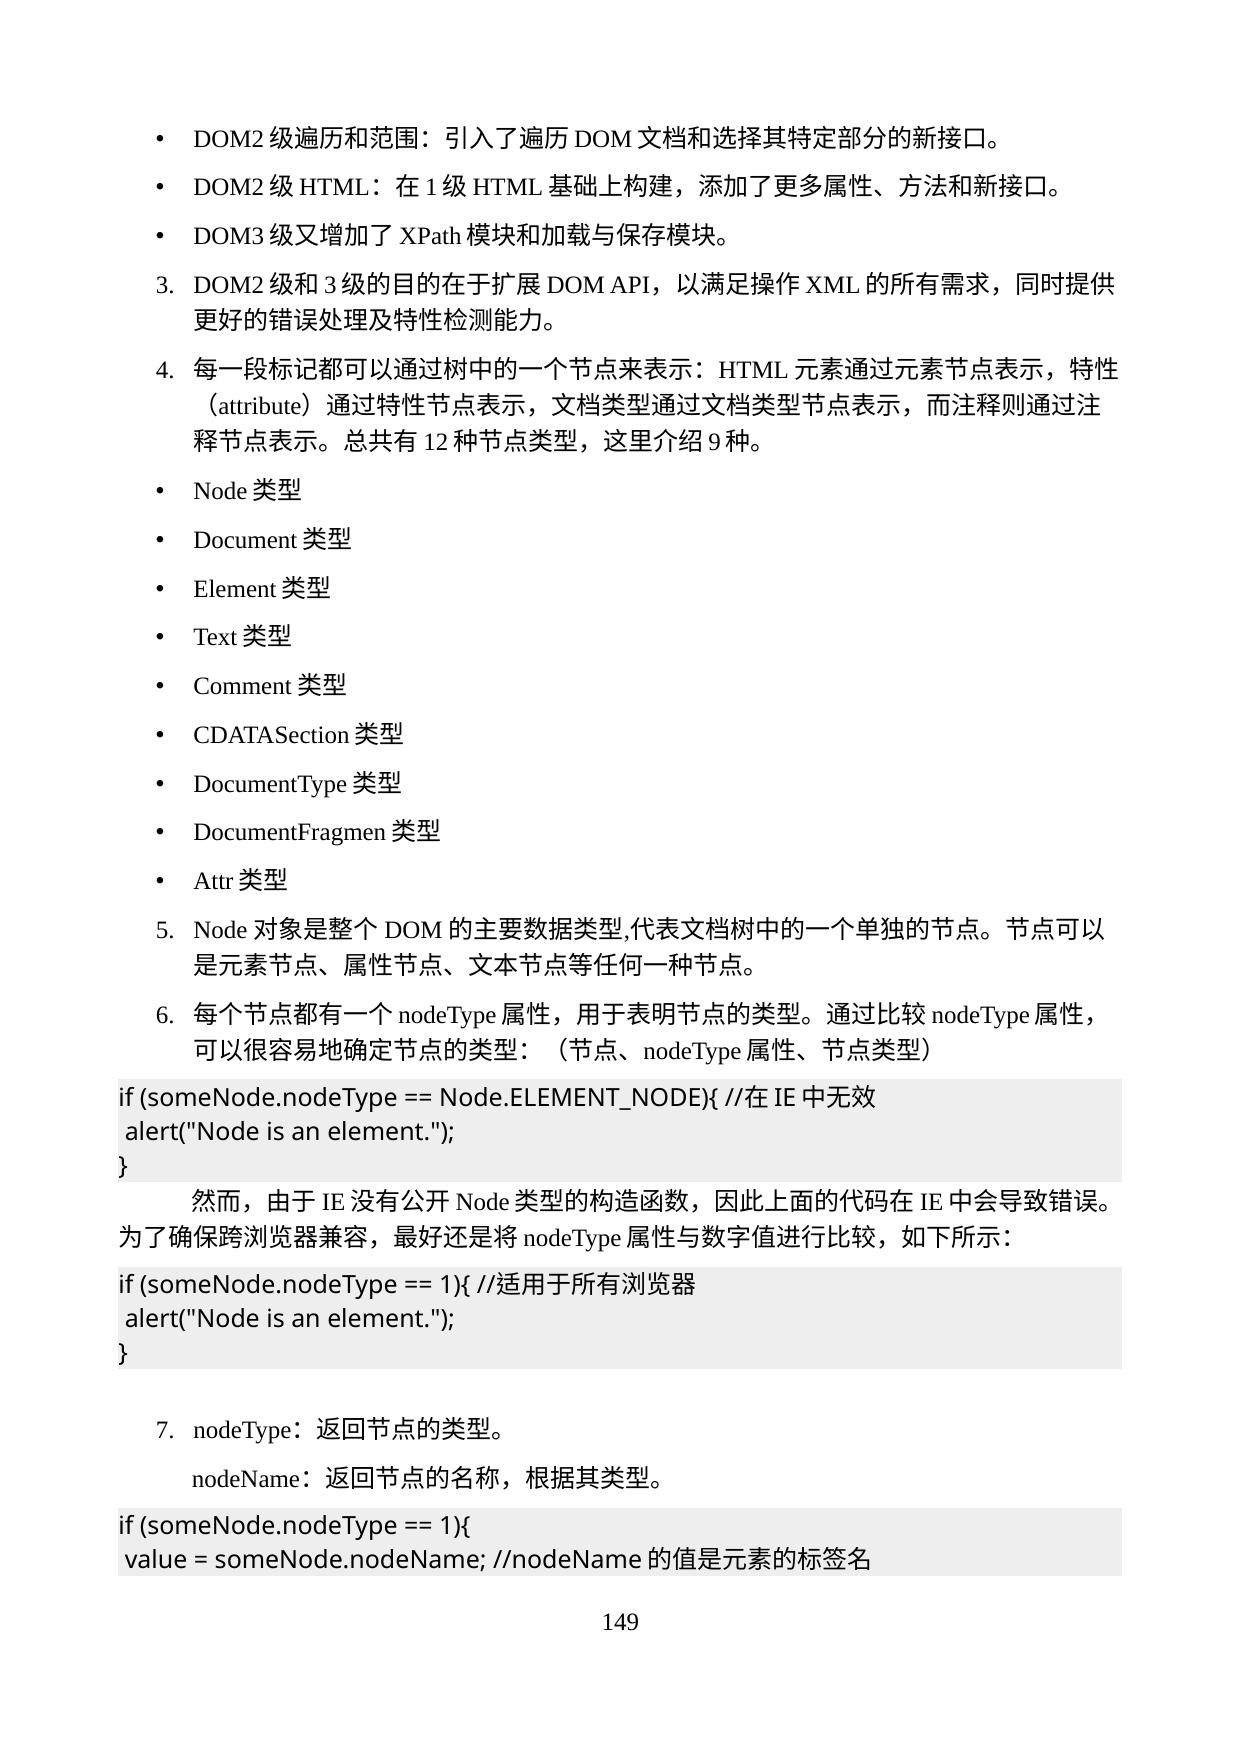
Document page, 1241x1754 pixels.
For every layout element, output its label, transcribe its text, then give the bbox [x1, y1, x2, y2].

table_header if (someNode.nodeType == 1){ value = someNode.nodeName; //nodeName的值是元素的标签名 [118, 1508, 1122, 1576]
list Element类型 [156, 568, 1122, 604]
list Comment类型 [156, 666, 1122, 702]
list Text类型 [156, 617, 1122, 653]
list Document类型 [156, 519, 1122, 556]
list DOM2级HTML：在1级HTML基础上构建，添加了更多属性、方法和新接口。 [156, 167, 1122, 203]
list DocumentType类型 [156, 763, 1122, 799]
list Attr类型 [156, 861, 1122, 897]
list nodeType：返回节点的类型。 [156, 1410, 1122, 1446]
text 然而，由于IE没有公开Node类型的构造函数，因此上面的代码在IE中会导致错误。为了确保跨浏览器兼容，最好还是将nodeType属性与数字值进行比较，如下所示： [118, 1182, 1122, 1254]
list DOM3级又增加了XPath模块和加载与保存模块。 [156, 216, 1122, 252]
list Node 对象是整个 DOM 的主要数据类型,代表文档树中的一个单独的节点。节点可以是元素节点、属性节点、文本节点等任何一种节点。 [156, 909, 1122, 982]
list 每一段标记都可以通过树中的一个节点来表示：HTML元素通过元素节点表示，特性（attribute）通过特性节点表示，文档类型通过文档类型节点表示，而注释则通过注释节点表示。总共有12种节点类型，这里介绍9种。 [156, 349, 1122, 458]
list 每个节点都有一个nodeType属性，用于表明节点的类型。通过比较nodeType属性，可以很容易地确定节点的类型：（节点、nodeType属性、节点类型） [156, 994, 1122, 1067]
list DocumentFragmen类型 [156, 812, 1122, 848]
text nodeName：返回节点的名称，根据其类型。 [118, 1459, 1122, 1495]
table_header if (someNode.nodeType == Node.ELEMENT_NODE){ //在IE中无效 alert("Node is an element."); } [118, 1079, 1122, 1182]
list DOM2级遍历和范围：引入了遍历DOM文档和选择其特定部分的新接口。 [156, 118, 1122, 154]
list Node类型 [156, 471, 1122, 507]
list CDATASection类型 [156, 714, 1122, 751]
list DOM2级和3级的目的在于扩展DOM API，以满足操作XML的所有需求，同时提供更好的错误处理及特性检测能力。 [156, 264, 1122, 337]
table_header if (someNode.nodeType == 1){ //适用于所有浏览器 alert("Node is an element."); } [118, 1267, 1122, 1369]
